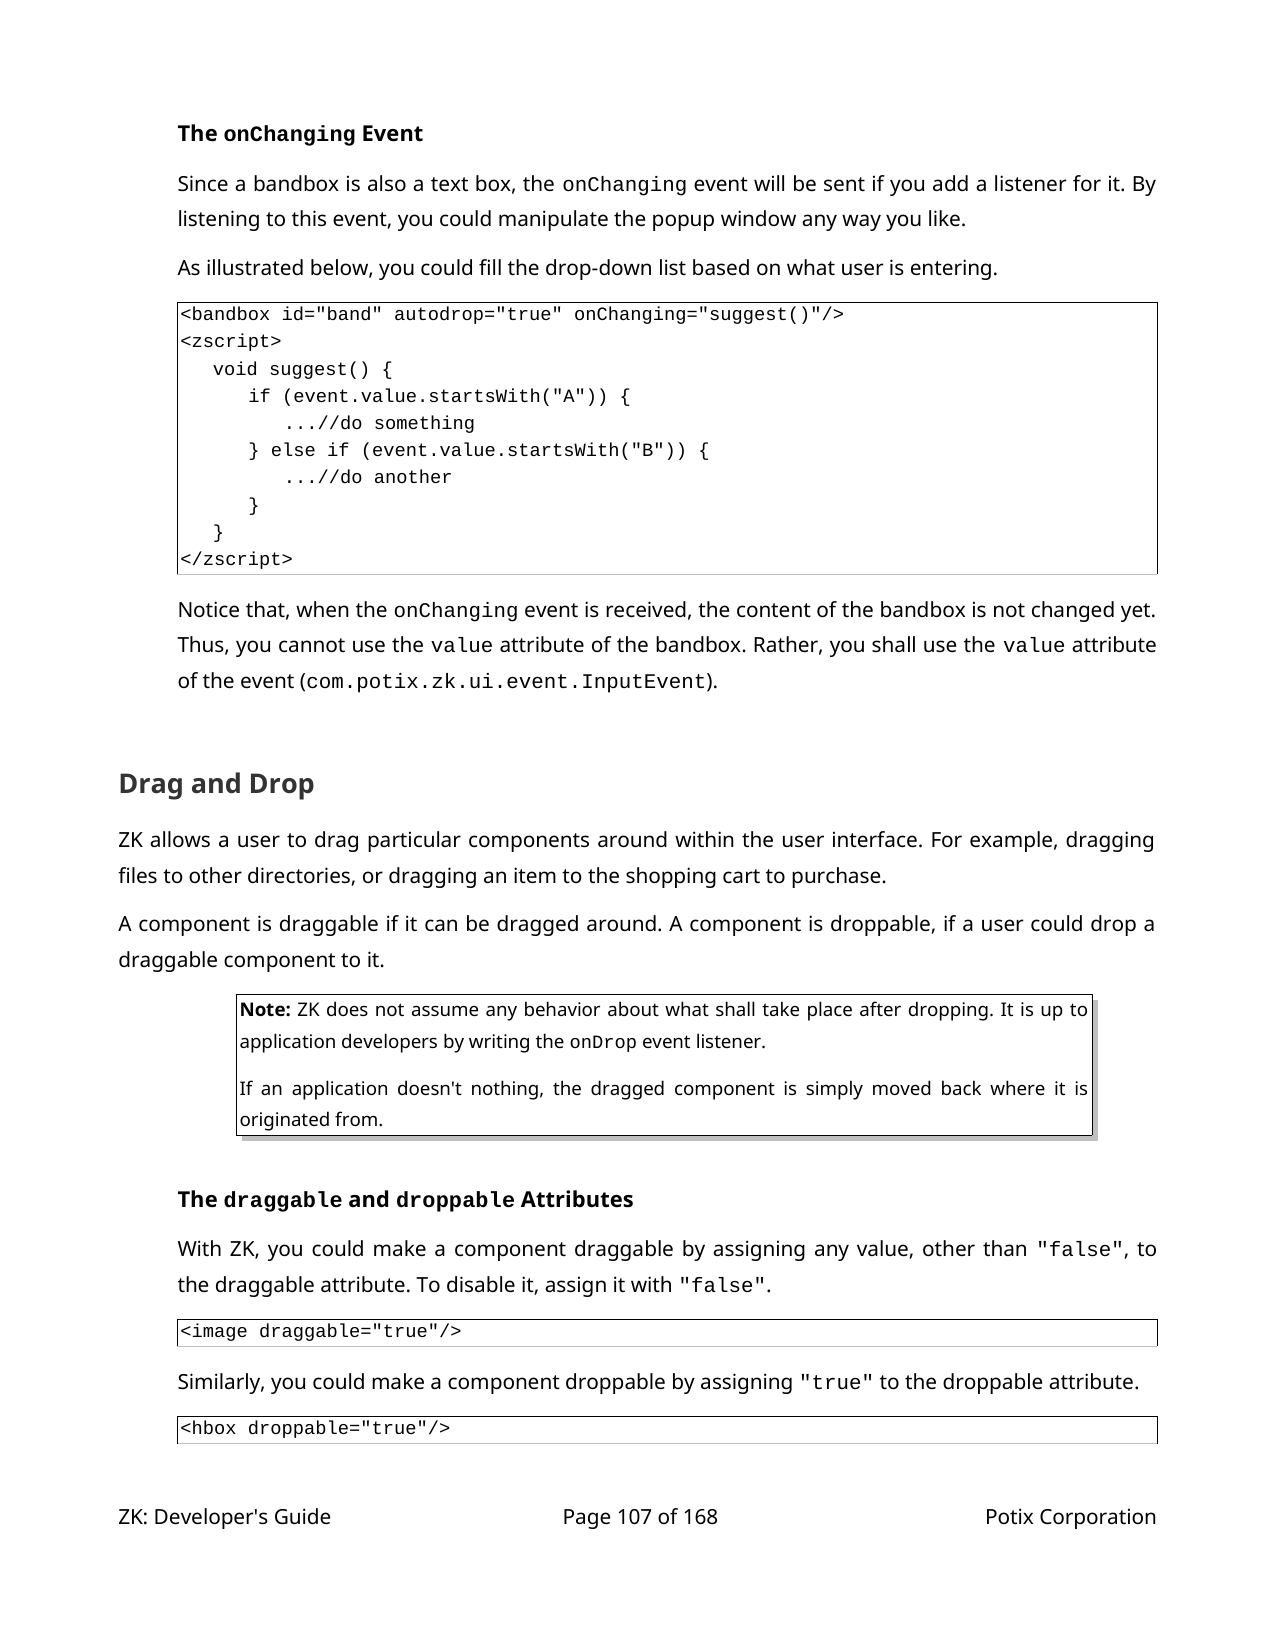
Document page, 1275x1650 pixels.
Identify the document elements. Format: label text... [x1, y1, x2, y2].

text Similarly, you could make a component droppable by assigning "true" to the droppable attribute. [177, 1367, 1157, 1396]
text } [178, 492, 1157, 517]
subtitle The draggable and droppable Attributes [177, 1184, 1157, 1214]
text Notice that, when the onChanging event is received, the content of the bandbox is not changed yet. Thus, you cannot use the value attribute of the bandbox. Rather, you shall use the value attribute of the event (com.potix.zk.ui.event.InputEvent). [177, 595, 1157, 694]
text ZK allows a user to drag particular components around within the user interface. For example, dragging files to other directories, or dragging an item to the shopping cart to purchase. [118, 826, 1157, 889]
text As illustrated below, you could fill the drop-down list based on what user is entering. [177, 253, 1157, 281]
text If an application doesn't nothing, the dragged component is simply moved back where it is originated from. [237, 1072, 1092, 1135]
text ...//do another [178, 465, 1157, 489]
text A component is draggable if it can be dragged around. A component is droppable, if a user could drop a draggable component to it. [118, 909, 1157, 973]
text void suggest() { [178, 356, 1157, 381]
text if (event.value.startsWith("A")) { [178, 384, 1157, 408]
text } else if (event.value.startsWith("B")) { [178, 438, 1157, 462]
text Note: ZK does not assume any behavior about what shall take place after dropping. It is up to application developers by writing the onDrop event listener. [237, 995, 1092, 1054]
text With ZK, you could make a component draggable by assigning any value, other than "false", to the draggable attribute. To disable it, assign it with "false". [177, 1234, 1157, 1298]
text </zscript> [178, 547, 1157, 574]
text Since a bandbox is also a text box, the onChanging event will be sent if you add a listener for it. By listening to this event, you could manipulate the popup window any way you like. [177, 169, 1157, 233]
subtitle The onChanging Event [177, 118, 1157, 148]
text } [178, 519, 1157, 544]
text <hbox droppable="true"/> [178, 1417, 1157, 1443]
text <bandbox id="band" autodrop="true" onChanging="suggest()"/> [178, 303, 1157, 326]
text ...//do something [178, 411, 1157, 435]
text <image draggable="true"/> [178, 1320, 1157, 1346]
subtitle Drag and Drop [118, 765, 1157, 802]
text <zscript> [178, 329, 1157, 353]
